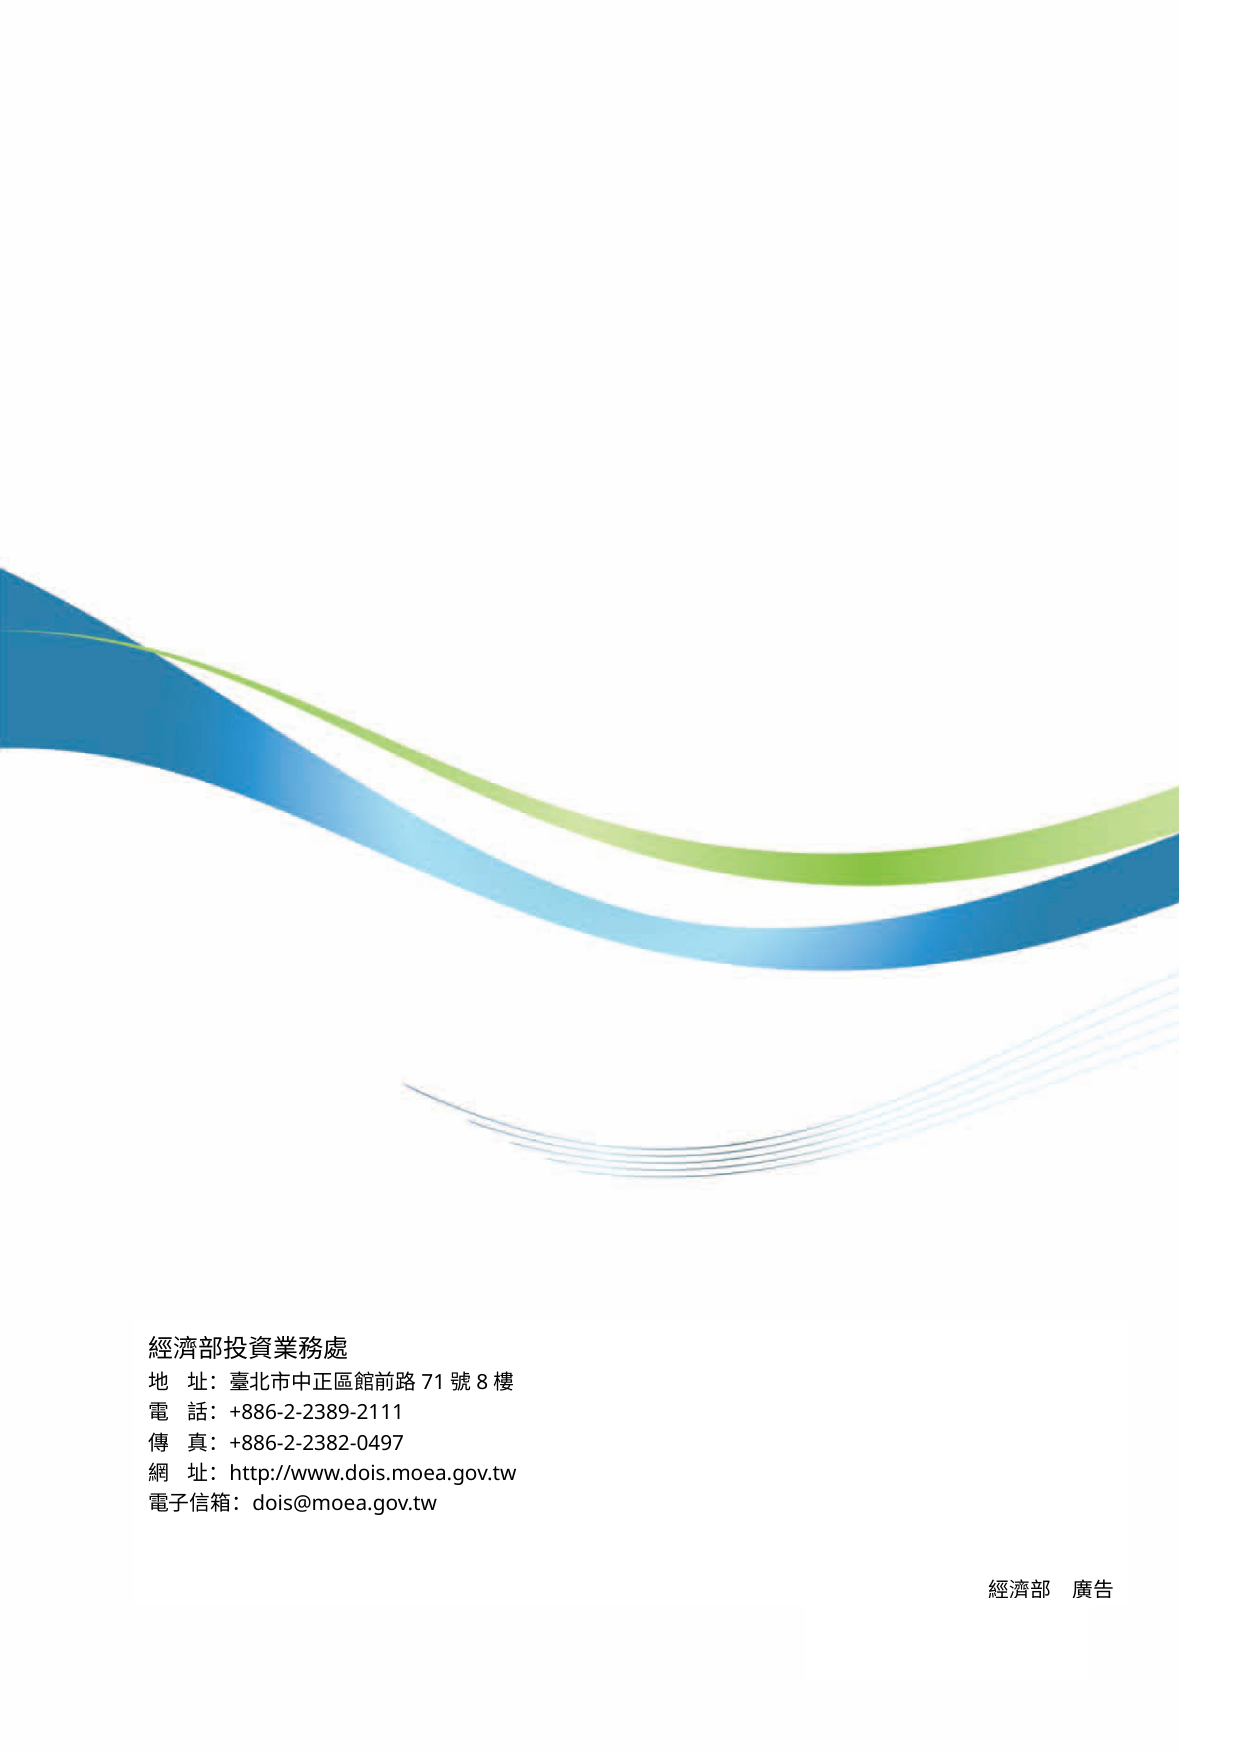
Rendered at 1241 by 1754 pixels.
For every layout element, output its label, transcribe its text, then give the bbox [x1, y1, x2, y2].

text 經濟部投資業務處 [148, 1329, 1113, 1365]
text 電子信箱：dois@moea.gov.tw [148, 1486, 1113, 1517]
text 經濟部 廣告 [148, 1574, 1113, 1598]
text 地 址：臺北市中正區館前路 71 號 8 樓 [148, 1365, 1113, 1396]
text 傳 真：+886-2-2382-0497 [148, 1426, 1113, 1456]
text 網 址：http://www.dois.moea.gov.tw [148, 1456, 1113, 1486]
text 電 話：+886-2-2389-2111 [148, 1396, 1113, 1426]
